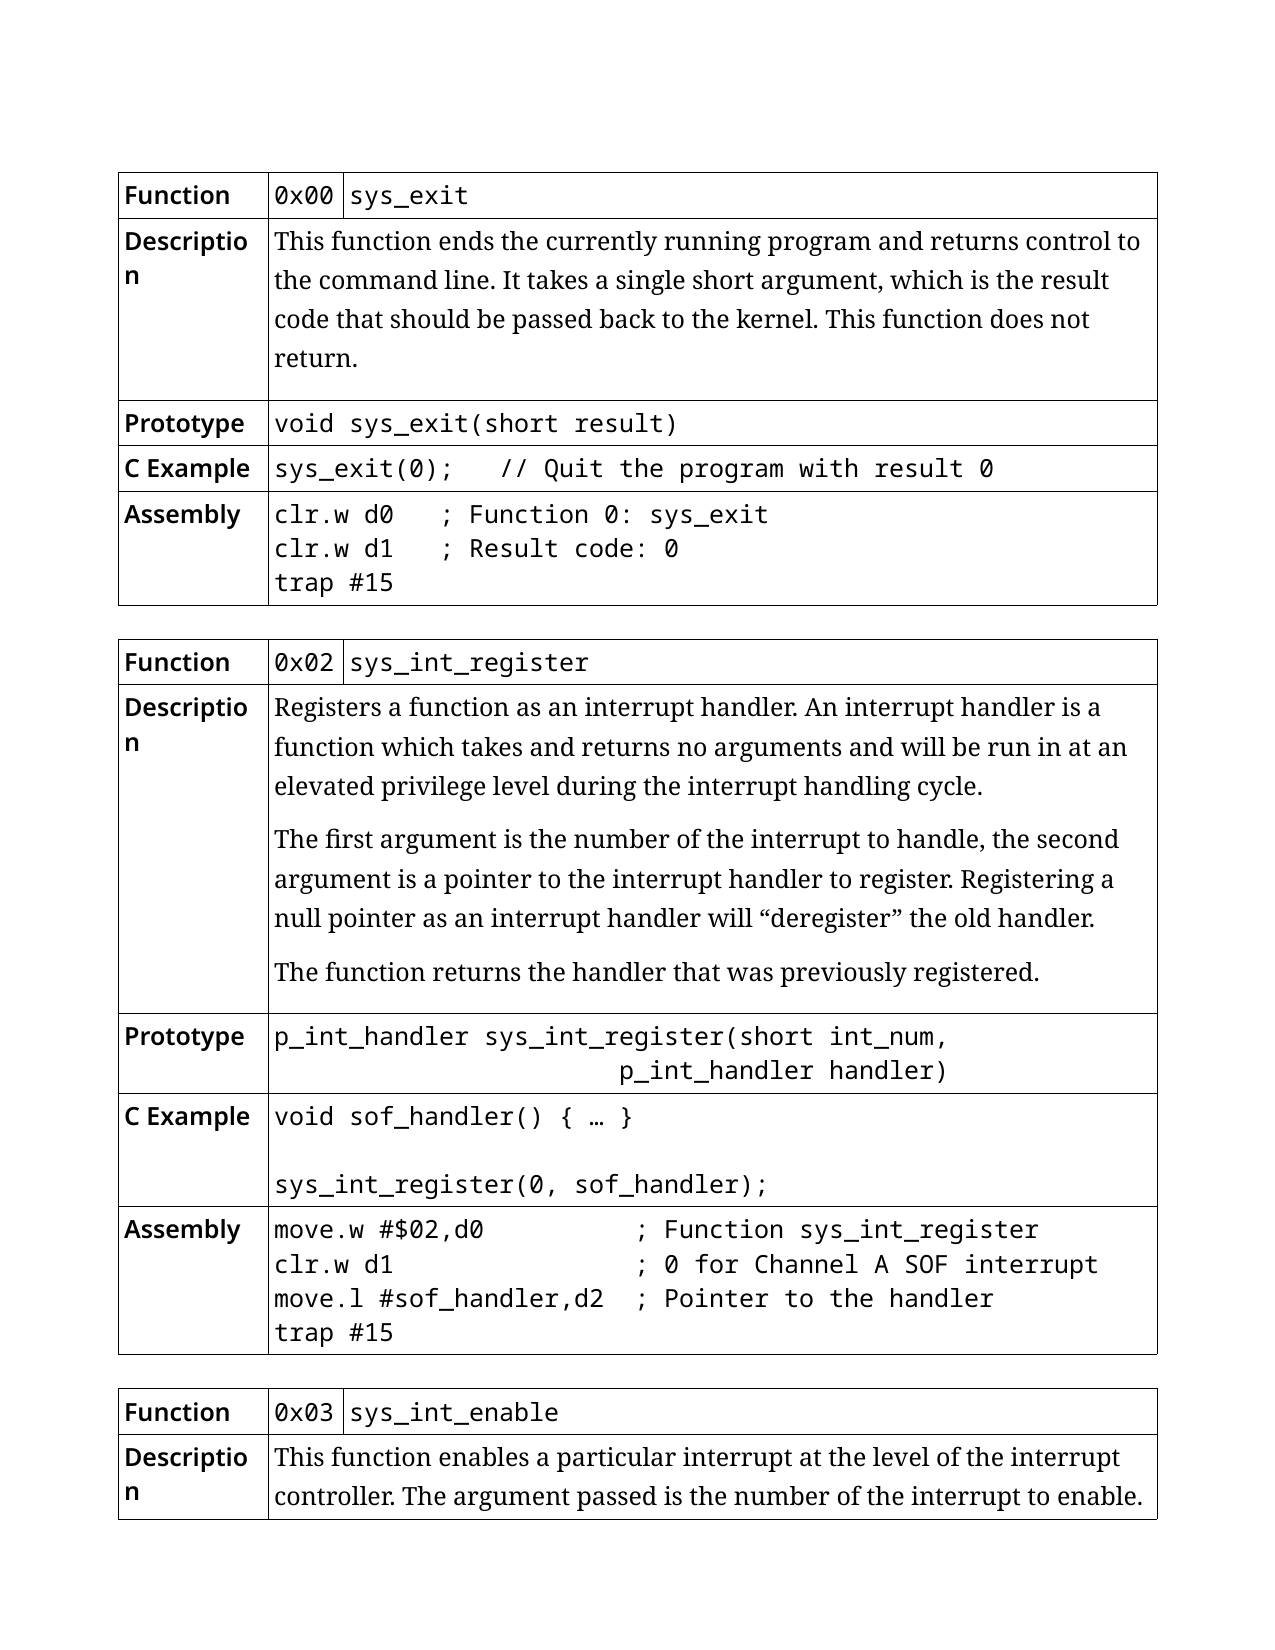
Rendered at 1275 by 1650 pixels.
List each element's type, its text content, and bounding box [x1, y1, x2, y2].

table_cell C Example [119, 1094, 268, 1206]
table_header Function [119, 1389, 268, 1434]
table_cell Assembly [119, 1207, 268, 1354]
table_cell Prototype [119, 401, 268, 445]
table_header 0x03 [269, 1389, 343, 1434]
table_header sys_exit [344, 173, 1157, 217]
table_header sys_int_enable [344, 1389, 1157, 1434]
table_cell move.w #$02,d0 ; Function sys_int_register clr.w d1 ; 0 for Channel A SOF interrupt move.l #sof_handler,d2 ; Pointer to the handler trap #15 [269, 1207, 1157, 1354]
table_cell This function enables a particular interrupt at the level of the interrupt controller. The argument passed is the number of the interrupt to enable. [269, 1435, 1157, 1519]
table_cell Registers a function as an interrupt handler. An interrupt handler is a function which takes and returns no arguments and will be run in at an elevated privilege level during the interrupt handling cycle. The first argument is the number of the interrupt to handle, the second argument is a pointer to the interrupt handler to register. Registering a null pointer as an interrupt handler will “deregister” the old handler. The function returns the handler that was previously registered. [269, 685, 1157, 1013]
table_header sys_int_register [344, 640, 1157, 684]
table_cell This function ends the currently running program and returns control to the command line. It takes a single short argument, which is the result code that should be passed back to the kernel. This function does not return. [269, 219, 1157, 399]
table_header 0x02 [269, 640, 343, 684]
table_cell Description [119, 685, 268, 1013]
table_cell sys_exit(0); // Quit the program with result 0 [269, 446, 1157, 491]
table_cell Description [119, 1435, 268, 1519]
table_cell void sof_handler() { … } sys_int_register(0, sof_handler); [269, 1094, 1157, 1206]
table_cell Description [119, 219, 268, 399]
table_cell void sys_exit(short result) [269, 401, 1157, 445]
table_header Function [119, 640, 268, 684]
table_cell Prototype [119, 1014, 268, 1093]
table_cell clr.w d0 ; Function 0: sys_exit clr.w d1 ; Result code: 0 trap #15 [269, 492, 1157, 604]
table_cell p_int_handler sys_int_register(short int_num, p_int_handler handler) [269, 1014, 1157, 1093]
table_cell Assembly [119, 492, 268, 604]
table_cell C Example [119, 446, 268, 491]
table_header 0x00 [269, 173, 343, 217]
table_header Function [119, 173, 268, 217]
